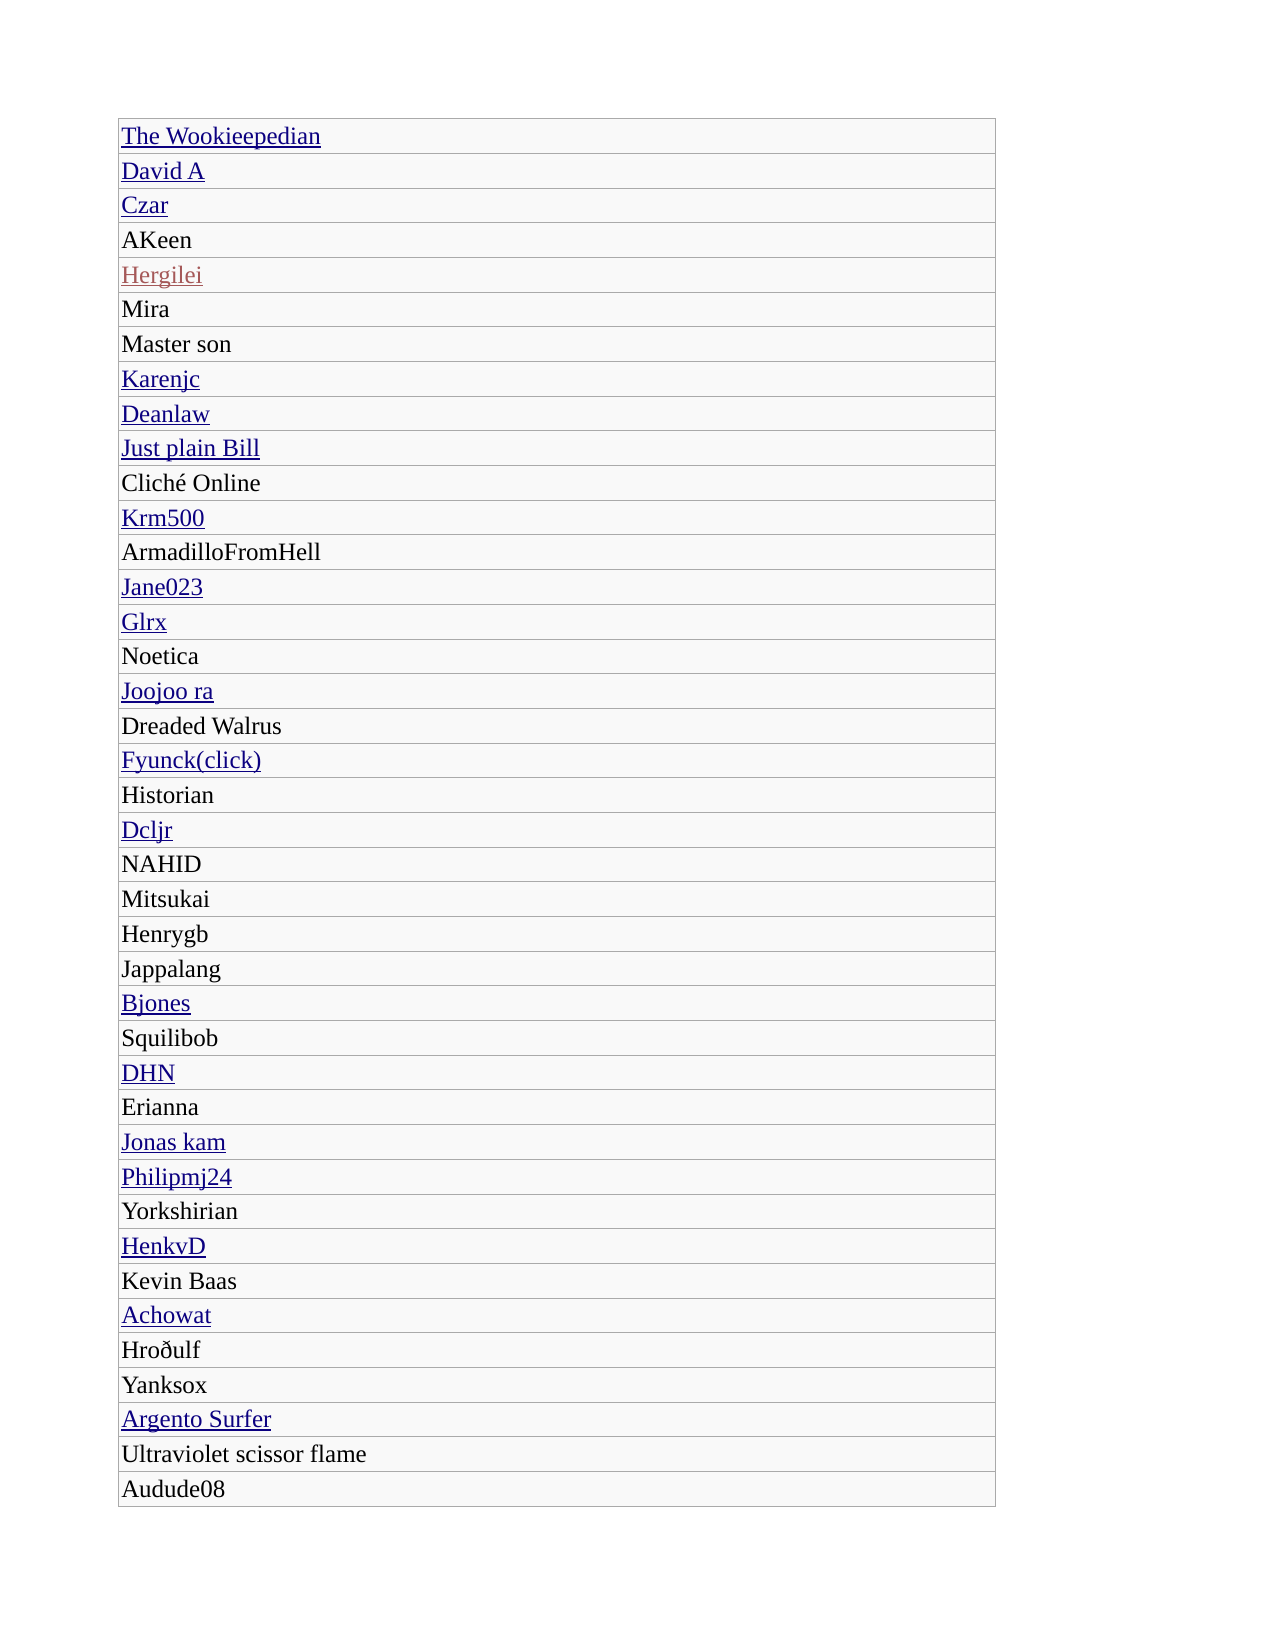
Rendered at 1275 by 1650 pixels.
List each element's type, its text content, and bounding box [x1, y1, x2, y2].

table_cell Jappalang [119, 952, 995, 985]
table_cell Argento Surfer [119, 1403, 995, 1436]
table_cell HenkvD [119, 1229, 995, 1263]
table_cell Henrygb [119, 917, 995, 951]
table_cell Czar [119, 189, 995, 222]
table_cell Kevin Baas [119, 1264, 995, 1297]
table_cell Just plain Bill [119, 431, 995, 465]
table_cell Master son [119, 327, 995, 361]
table_cell Achowat [119, 1299, 995, 1332]
table_cell AKeen [119, 223, 995, 257]
table_cell Jane023 [119, 570, 995, 604]
table_cell Krm500 [119, 501, 995, 534]
table_cell Philipmj24 [119, 1160, 995, 1193]
table_cell Squilibob [119, 1021, 995, 1055]
table_cell Erianna [119, 1090, 995, 1124]
table_cell NAHID [119, 848, 995, 881]
table_cell Noetica [119, 640, 995, 673]
table_cell Ultraviolet scissor flame [119, 1437, 995, 1471]
table_cell ArmadilloFromHell [119, 535, 995, 569]
table_cell Audude08 [119, 1472, 995, 1506]
table_cell Dcljr [119, 813, 995, 847]
table_cell Fyunck(click) [119, 744, 995, 777]
table_cell Hroðulf [119, 1333, 995, 1367]
table_cell Joojoo ra [119, 674, 995, 708]
table_cell Historian [119, 778, 995, 812]
table_cell Jonas kam [119, 1125, 995, 1159]
table_cell Cliché Online [119, 466, 995, 500]
table_cell The Wookieepedian [119, 119, 995, 153]
table_cell Mira [119, 293, 995, 326]
table_cell Bjones [119, 986, 995, 1020]
table_cell DHN [119, 1056, 995, 1089]
table_cell Hergilei [119, 258, 995, 292]
table_cell Karenjc [119, 362, 995, 396]
table_cell Yanksox [119, 1368, 995, 1402]
table_cell Dreaded Walrus [119, 709, 995, 742]
table_cell Deanlaw [119, 397, 995, 430]
table_cell Glrx [119, 605, 995, 638]
table_cell Yorkshirian [119, 1195, 995, 1228]
table_cell David A [119, 154, 995, 187]
table_cell Mitsukai [119, 882, 995, 916]
